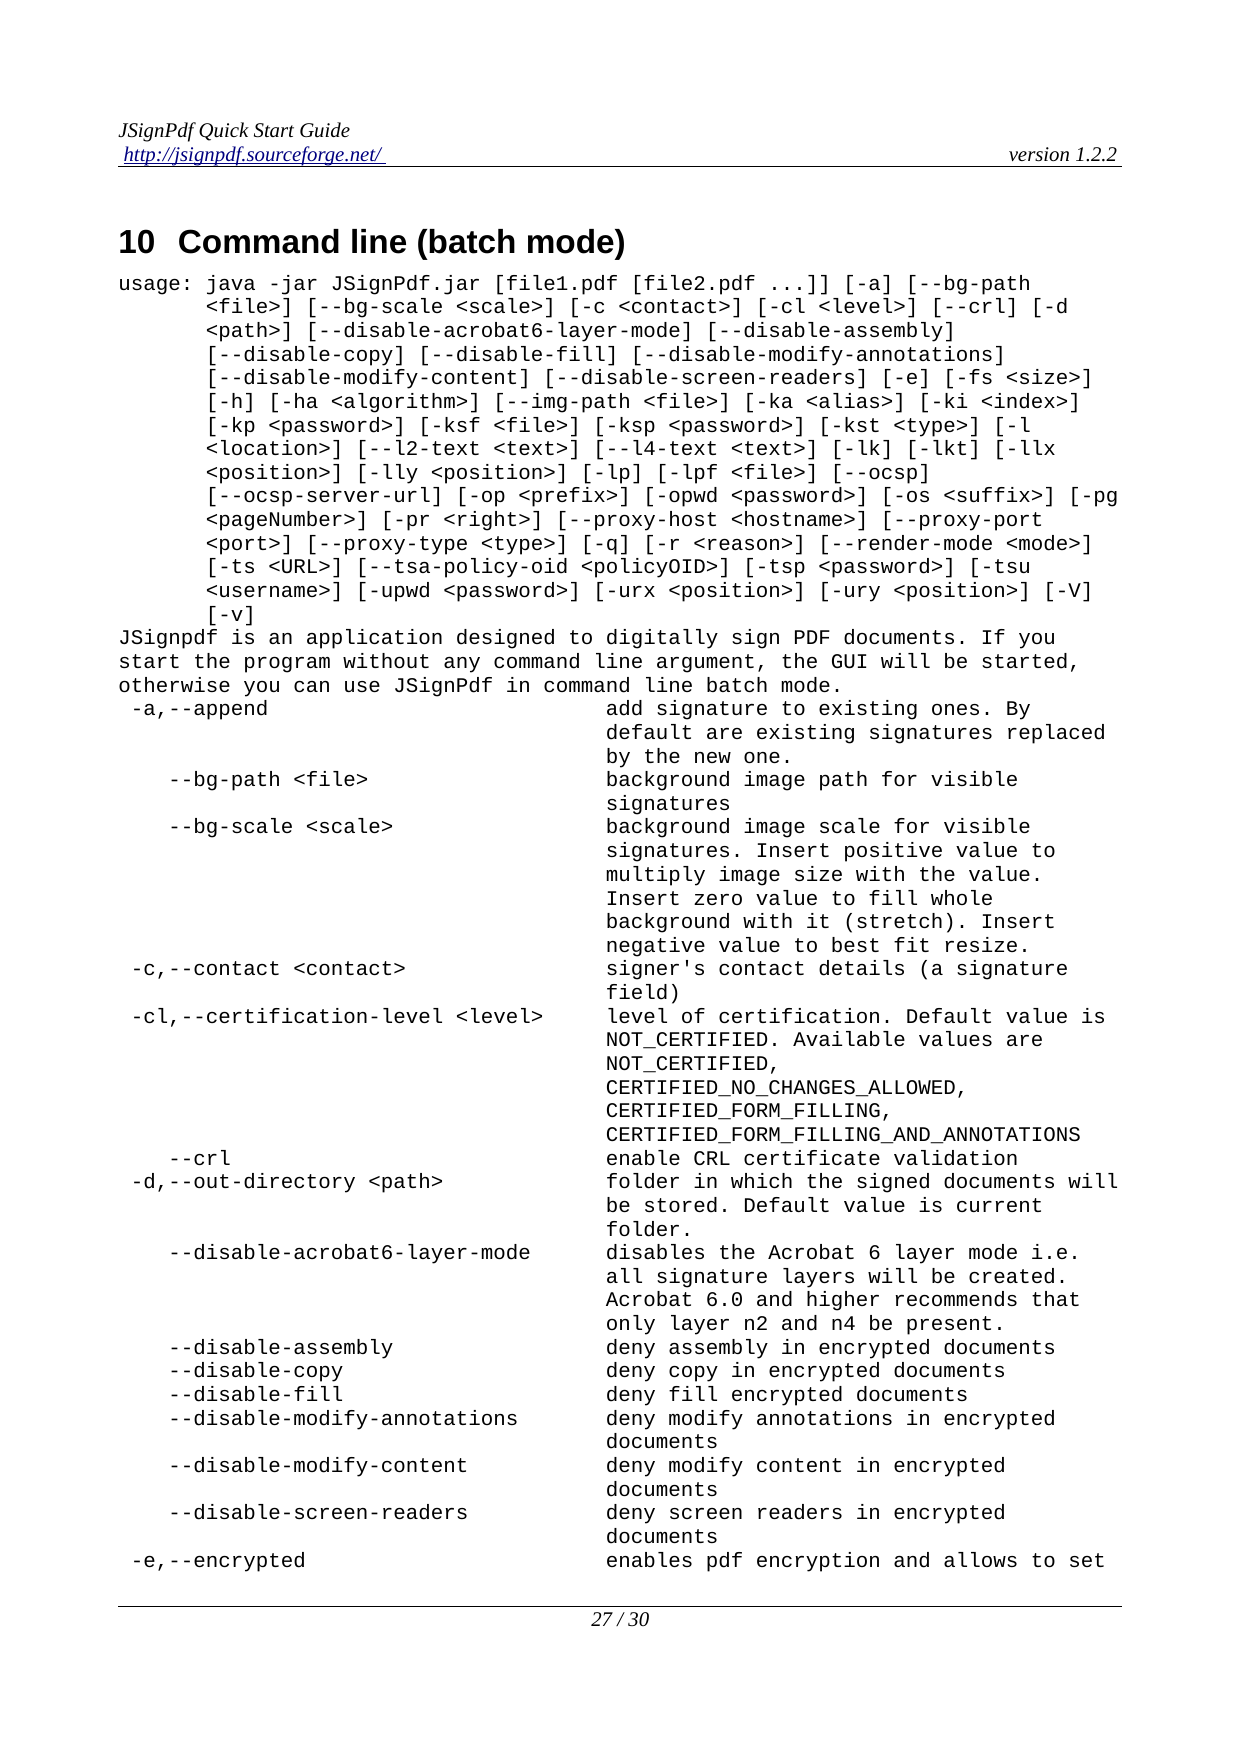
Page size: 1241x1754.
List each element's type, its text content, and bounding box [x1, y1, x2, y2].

text --disable-acrobat6-layer-mode disables the Acrobat 6 layer mode i.e. [118, 1242, 1122, 1266]
text [-v] [118, 604, 1122, 627]
text background with it (stretch). Insert [118, 911, 1122, 935]
text folder. [118, 1218, 1122, 1242]
text negative value to best fit resize. [118, 935, 1122, 958]
text default are existing signatures replaced [118, 722, 1122, 746]
text NOT_CERTIFIED. Available values are [118, 1029, 1122, 1053]
text --disable-screen-readers deny screen readers in encrypted [118, 1502, 1122, 1526]
text -cl,--certification-level <level> level of certification. Default value is [118, 1006, 1122, 1029]
text only layer n2 and n4 be present. [118, 1313, 1122, 1337]
text [--ocsp-server-url] [-op <prefix>] [-opwd <password>] [-os <suffix>] [-pg [118, 486, 1122, 509]
text [-kp <password>] [-ksf <file>] [-ksp <password>] [-kst <type>] [-l [118, 414, 1122, 438]
text CERTIFIED_NO_CHANGES_ALLOWED, [118, 1077, 1122, 1100]
text NOT_CERTIFIED, [118, 1053, 1122, 1077]
text --bg-scale <scale> background image scale for visible [118, 817, 1122, 840]
text -c,--contact <contact> signer's contact details (a signature [118, 958, 1122, 982]
text <location>] [--l2-text <text>] [--l4-text <text>] [-lk] [-lkt] [-llx [118, 438, 1122, 462]
text --crl enable CRL certificate validation [118, 1148, 1122, 1171]
text usage: java -jar JSignPdf.jar [file1.pdf [file2.pdf ...]] [-a] [--bg-path [118, 273, 1122, 296]
text <pageNumber>] [-pr <right>] [--proxy-host <hostname>] [--proxy-port [118, 509, 1122, 533]
text -d,--out-directory <path> folder in which the signed documents will [118, 1171, 1122, 1195]
text documents [118, 1431, 1122, 1455]
text Insert zero value to fill whole [118, 887, 1122, 911]
text CERTIFIED_FORM_FILLING_AND_ANNOTATIONS [118, 1124, 1122, 1148]
text [--disable-modify-content] [--disable-screen-readers] [-e] [-fs <size>] [118, 367, 1122, 391]
text Acrobat 6.0 and higher recommends that [118, 1289, 1122, 1313]
text --disable-assembly deny assembly in encrypted documents [118, 1337, 1122, 1360]
subtitle Command line (batch mode) [118, 222, 1122, 260]
text <username>] [-upwd <password>] [-urx <position>] [-ury <position>] [-V] [118, 580, 1122, 604]
text -a,--append add signature to existing ones. By [118, 698, 1122, 722]
text [-ts <URL>] [--tsa-policy-oid <policyOID>] [-tsp <password>] [-tsu [118, 556, 1122, 580]
text documents [118, 1479, 1122, 1502]
text JSignpdf is an application designed to digitally sign PDF documents. If you [118, 627, 1122, 651]
text --disable-modify-annotations deny modify annotations in encrypted [118, 1408, 1122, 1431]
text all signature layers will be created. [118, 1266, 1122, 1289]
text signatures. Insert positive value to [118, 840, 1122, 864]
text <path>] [--disable-acrobat6-layer-mode] [--disable-assembly] [118, 320, 1122, 344]
text by the new one. [118, 746, 1122, 769]
text --bg-path <file> background image path for visible [118, 769, 1122, 793]
text start the program without any command line argument, the GUI will be started, [118, 651, 1122, 675]
text field) [118, 982, 1122, 1006]
text multiply image size with the value. [118, 864, 1122, 887]
text --disable-modify-content deny modify content in encrypted [118, 1455, 1122, 1479]
text signatures [118, 793, 1122, 817]
text CERTIFIED_FORM_FILLING, [118, 1100, 1122, 1124]
text [-h] [-ha <algorithm>] [--img-path <file>] [-ka <alias>] [-ki <index>] [118, 391, 1122, 414]
text <port>] [--proxy-type <type>] [-q] [-r <reason>] [--render-mode <mode>] [118, 533, 1122, 556]
text be stored. Default value is current [118, 1195, 1122, 1218]
text --disable-fill deny fill encrypted documents [118, 1384, 1122, 1408]
text [--disable-copy] [--disable-fill] [--disable-modify-annotations] [118, 344, 1122, 367]
text --disable-copy deny copy in encrypted documents [118, 1360, 1122, 1384]
text otherwise you can use JSignPdf in command line batch mode. [118, 675, 1122, 698]
text -e,--encrypted enables pdf encryption and allows to set [118, 1549, 1122, 1573]
text <file>] [--bg-scale <scale>] [-c <contact>] [-cl <level>] [--crl] [-d [118, 296, 1122, 320]
text <position>] [-lly <position>] [-lp] [-lpf <file>] [--ocsp] [118, 462, 1122, 486]
text documents [118, 1526, 1122, 1549]
